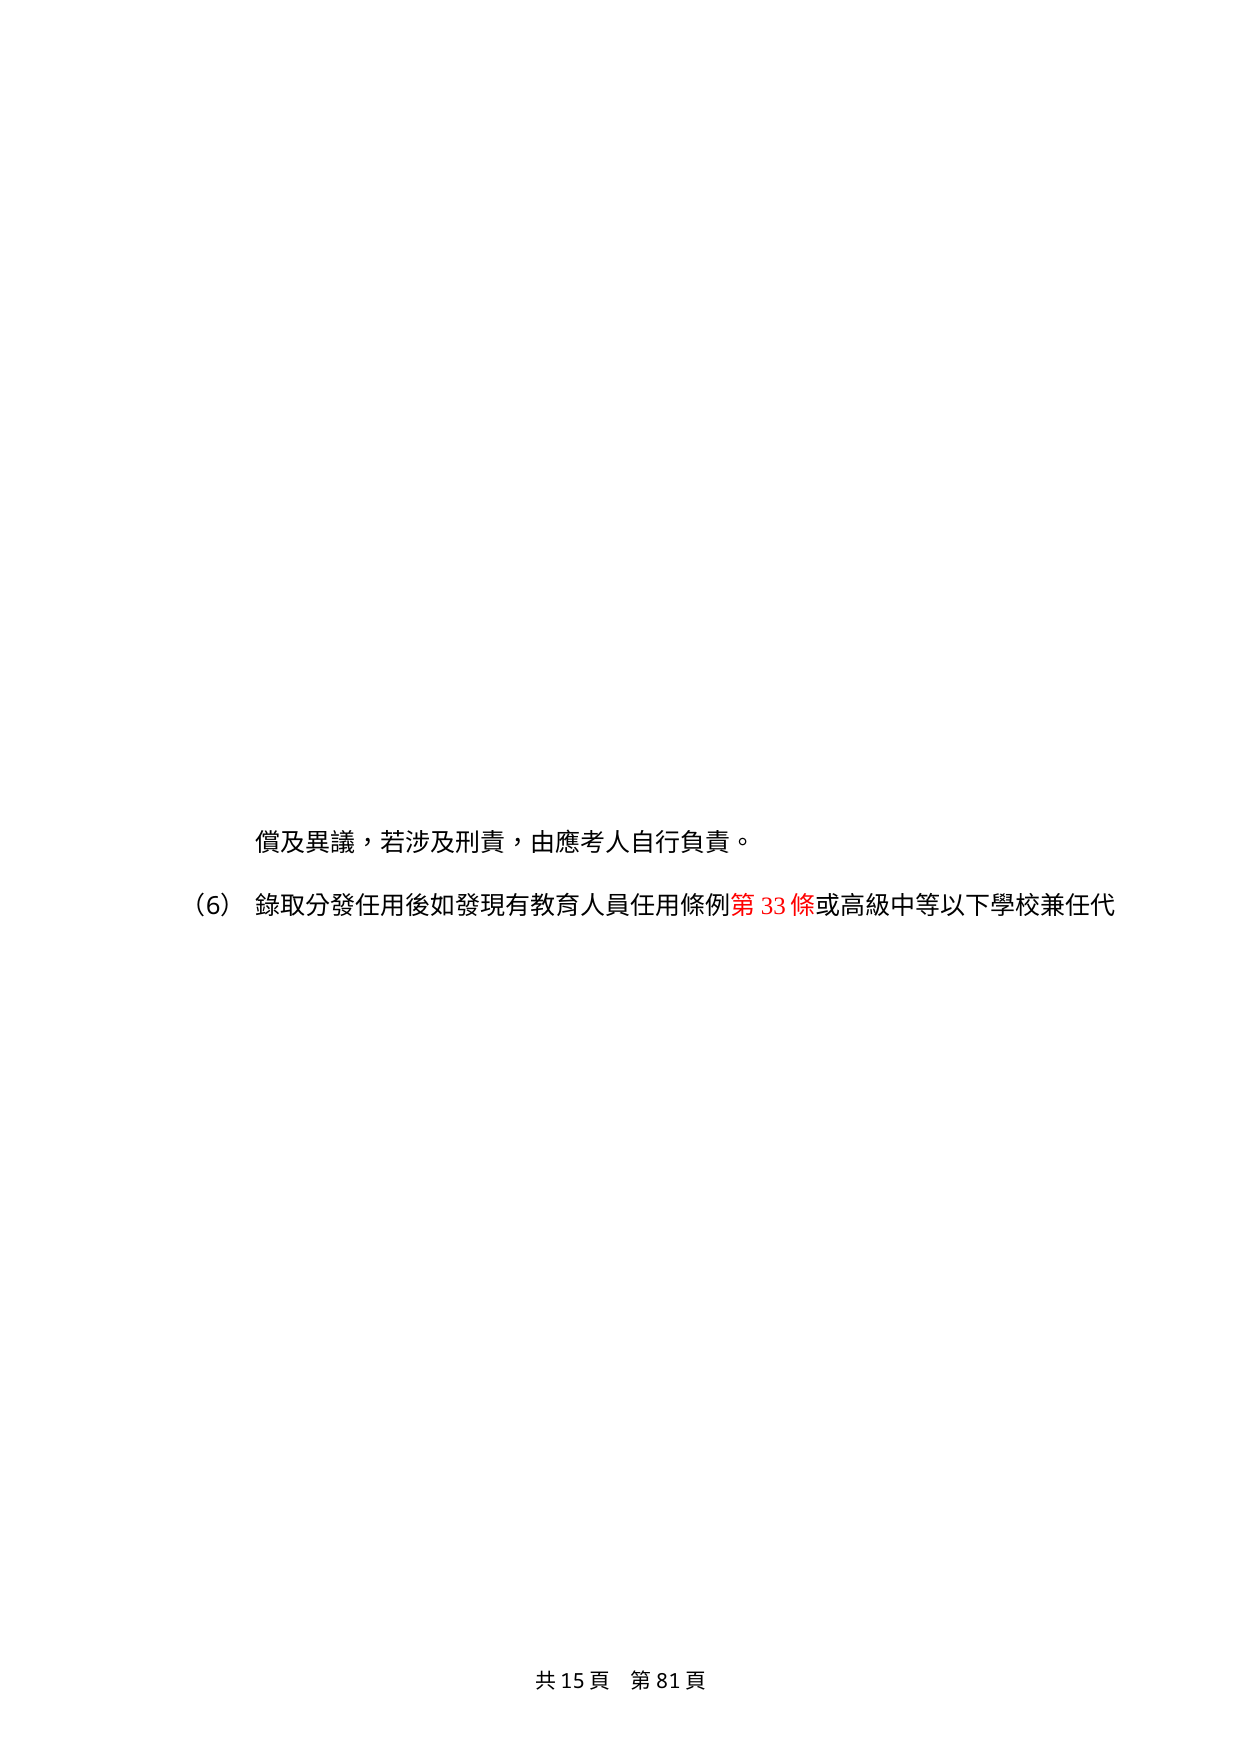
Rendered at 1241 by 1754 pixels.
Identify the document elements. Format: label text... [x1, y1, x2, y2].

list 錄取分發任用後如發現有教育人員任用條例第33條或高級中等以下學校兼任代 [181, 862, 1122, 924]
list 償及異議，若涉及刑責，由應考人自行負責。 [181, 799, 1122, 862]
